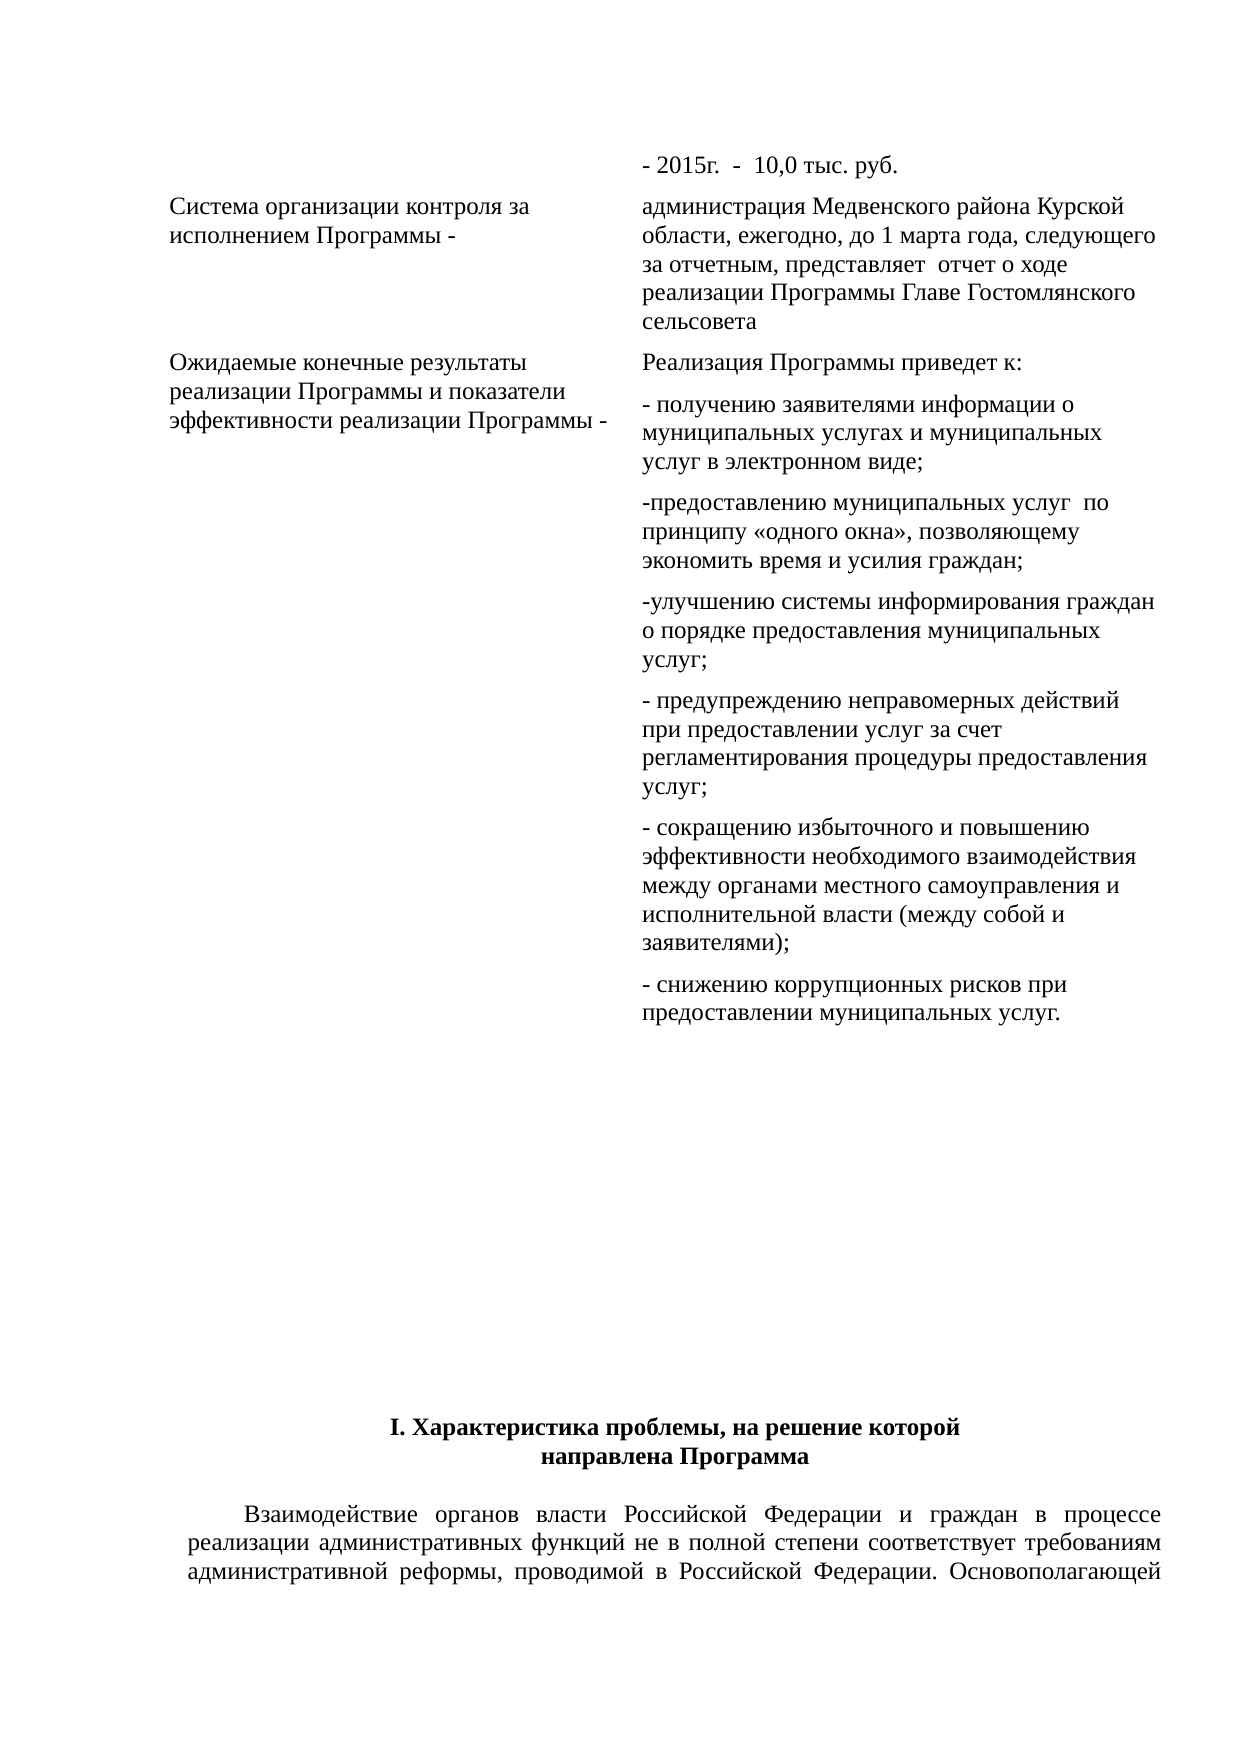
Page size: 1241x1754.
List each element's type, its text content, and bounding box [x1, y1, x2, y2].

table_cell Реализация Программы приведет к: - получению заявителями информации о муниципальных услугах и муниципальных услуг в электронном виде; -предоставлению муниципальных услуг по принципу «одного окна», позволяющему экономить время и усилия граждан; -улучшению системы информирования граждан о порядке предоставления муниципальных услуг; - предупреждению неправомерных действий при предоставлении услуг за счет регламентирования процедуры предоставления услуг; - сокращению избыточного и повышению эффективности необходимого взаимодействия между органами местного самоуправления и исполнительной власти (между собой и заявителями); - снижению коррупционных рисков при предоставлении муниципальных услуг. [627, 348, 1173, 1039]
table_cell администрация Медвенского района Курской области, ежегодно, до 1 марта года, следующего за отчетным, представляет отчет о ходе реализации Программы Главе Гостомлянского сельсовета [627, 191, 1173, 347]
table_cell Система организации контроля за исполнением Программы - [158, 191, 627, 347]
text Взаимодействие органов власти Российской Федерации и граждан в процессе реализации административных функций не в полной степени соответствует требованиям административной реформы, проводимой в Российской Федерации. Основополагающей [187, 1499, 1162, 1585]
table_cell Ожидаемые конечные результаты реализации Программы и показатели эффективности реализации Программы - [158, 348, 627, 1039]
table_cell [158, 150, 627, 191]
text направлена Программа [187, 1441, 1162, 1470]
table_cell - 2015г. - 10,0 тыс. руб. [627, 150, 1173, 191]
text I. Характеристика проблемы, на решение которой [187, 1412, 1162, 1441]
